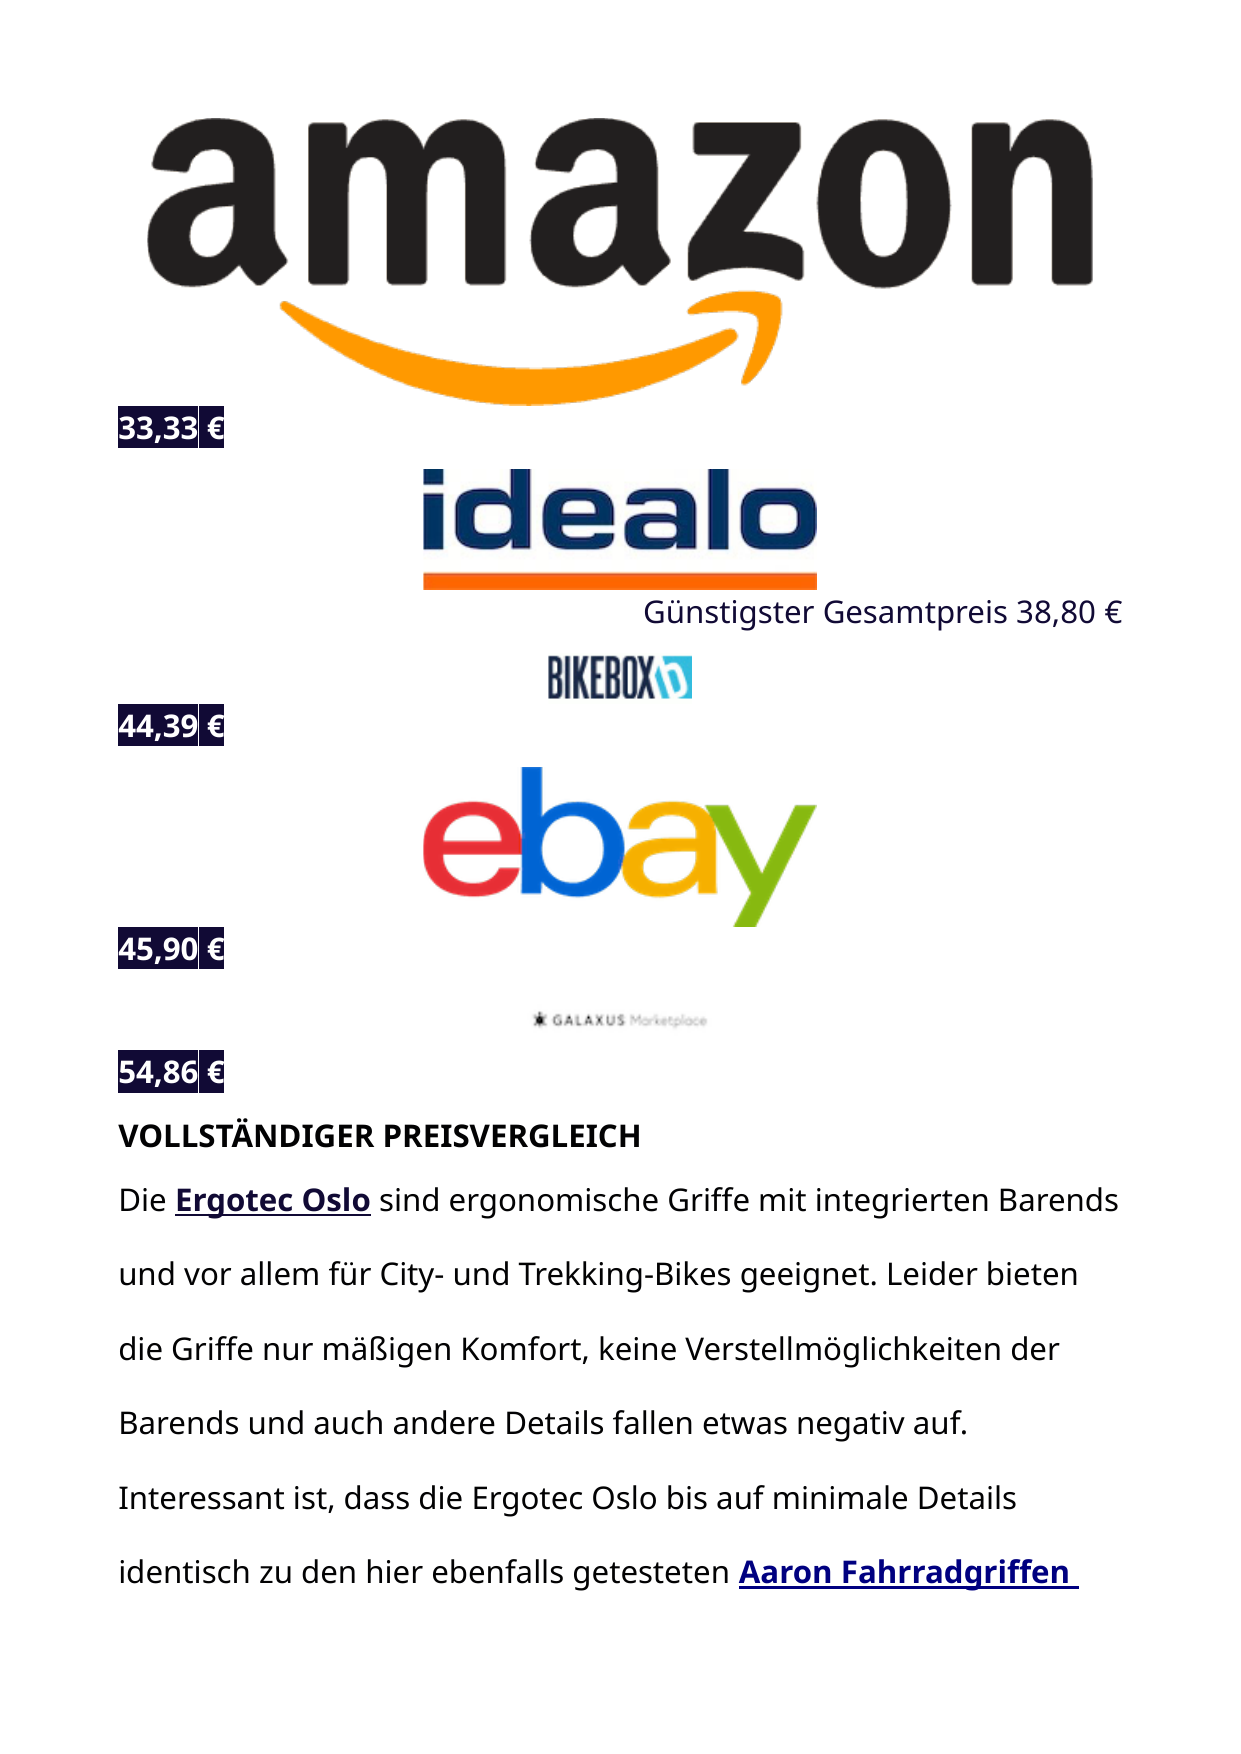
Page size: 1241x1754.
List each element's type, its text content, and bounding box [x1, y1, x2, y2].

text 45,90 € [118, 927, 1122, 969]
picture [423, 767, 817, 927]
text Vollständiger Preisvergleich [118, 1114, 1122, 1157]
picture [525, 990, 716, 1051]
text 44,39 € [118, 704, 1122, 746]
text 54,86 € [118, 1050, 1122, 1093]
text Die Ergotec Oslo sind ergonomische Griffe mit integrierten Barends und vor allem für City- und Trekking-Bikes geeignet. Leider bieten die Griffe nur mäßigen Komfort, keine Verstellmöglichkeiten der Barends und auch andere Details fallen etwas negativ auf. Interessant ist, dass die Ergotec Oslo bis auf minimale Details identisch zu den hier ebenfalls getesteten Aaron Fahrradgriffen [118, 1178, 1122, 1593]
picture [423, 469, 817, 590]
picture [548, 653, 692, 704]
text Günstigster Gesamtpreis 38,80 € [118, 590, 1122, 632]
picture [147, 118, 1093, 406]
text 33,33 € [118, 406, 1122, 448]
